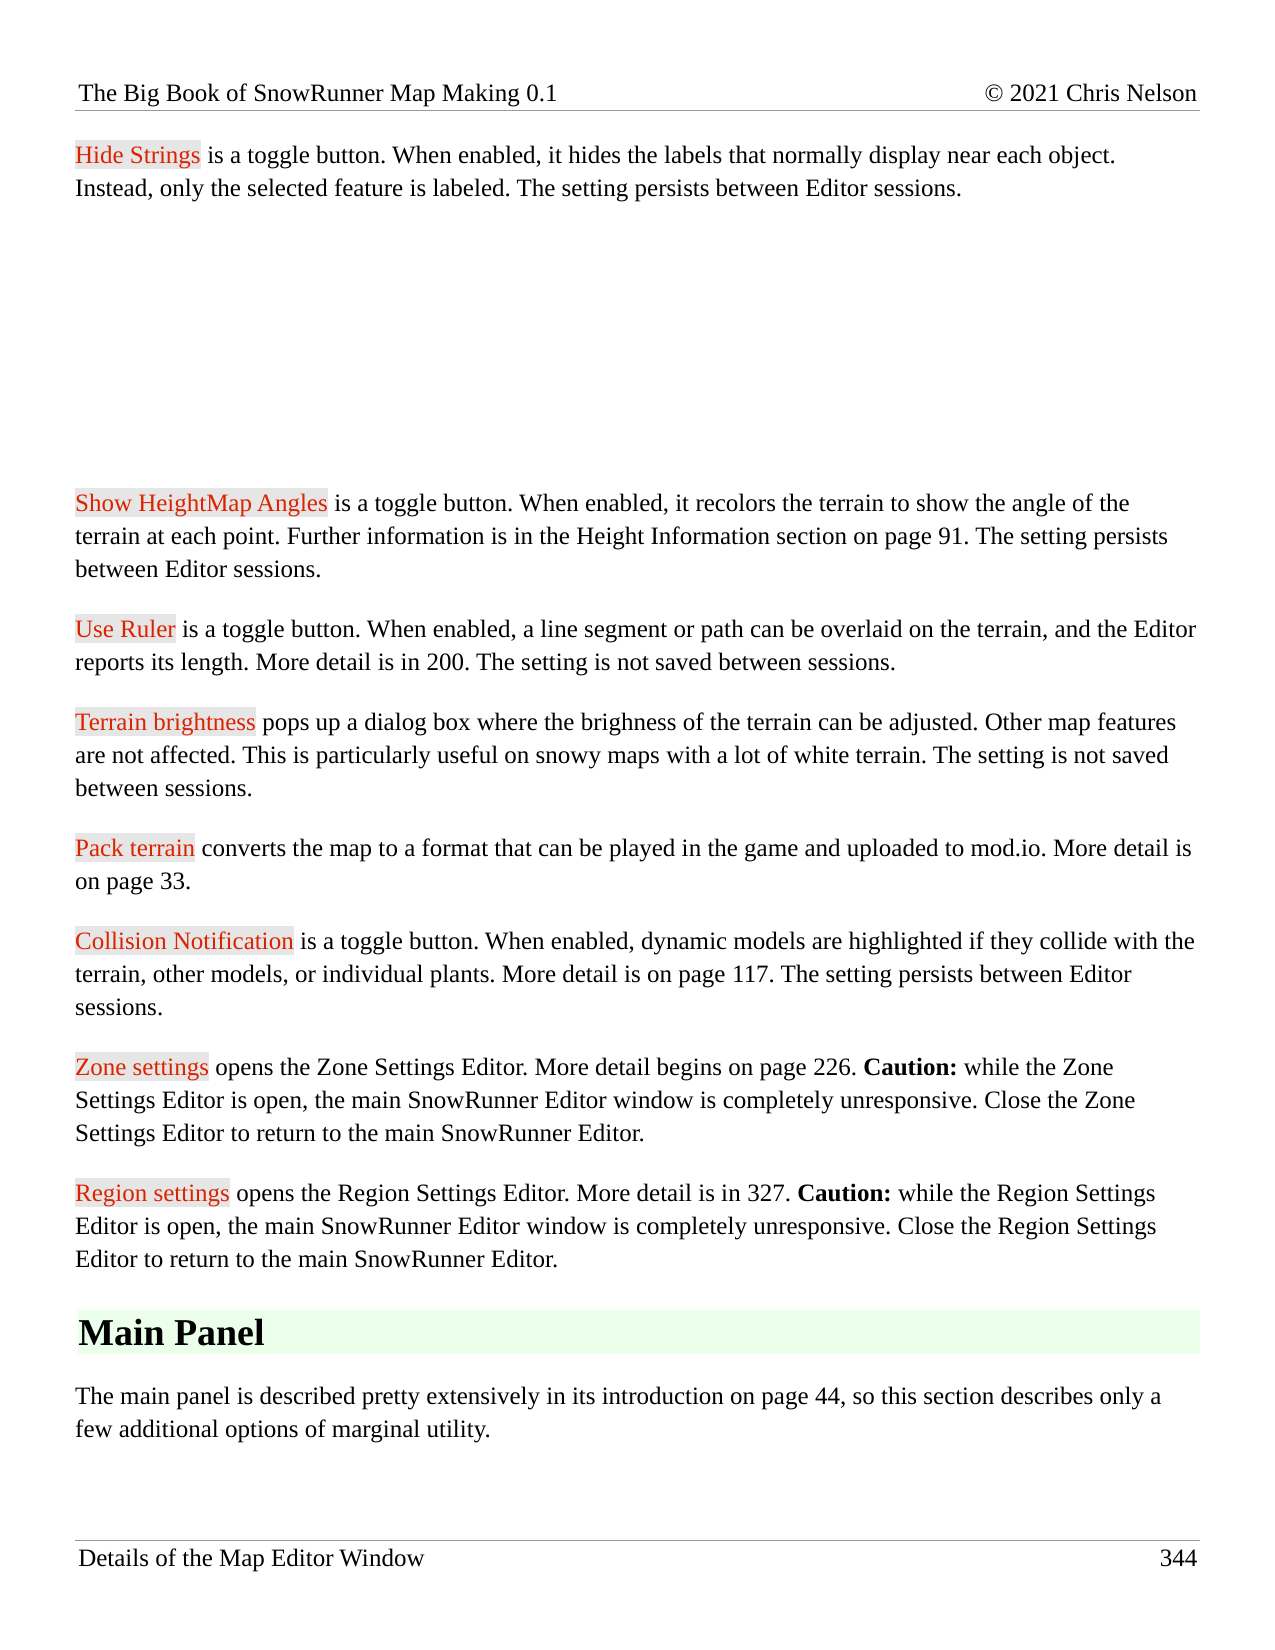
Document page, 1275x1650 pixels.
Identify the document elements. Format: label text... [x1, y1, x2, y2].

text Collision Notification is a toggle button. When enabled, dynamic models are highlighted if they collide with the terrain, other models, or individual plants. More detail is on page 117. The setting persists between Editor sessions. [75, 926, 1200, 1021]
text The main panel is described pretty extensively in its introduction on page 44, so this section describes only a few additional options of marginal utility. [75, 1381, 1200, 1443]
text Zone settings opens the Zone Settings Editor. More detail begins on page 226. Caution: while the Zone Settings Editor is open, the main SnowRunner Editor window is completely unresponsive. Close the Zone Settings Editor to return to the main SnowRunner Editor. [75, 1052, 1200, 1147]
text Hide Strings is a toggle button. When enabled, it hides the labels that normally display near each object. Instead, only the selected feature is labeled. The setting persists between Editor sessions. [75, 140, 1200, 202]
text Region settings opens the Region Settings Editor. More detail is in 327. Caution: while the Region Settings Editor is open, the main SnowRunner Editor window is completely unresponsive. Close the Region Settings Editor to return to the main SnowRunner Editor. [75, 1178, 1200, 1273]
subtitle Main Panel [78, 1310, 1200, 1354]
text Use Ruler is a toggle button. When enabled, a line segment or path can be overlaid on the terrain, and the Editor reports its length. More detail is in 200. The setting is not saved between sessions. [75, 614, 1200, 676]
text Show HeightMap Angles is a toggle button. When enabled, it recolors the terrain to show the angle of the terrain at each point. Further information is in the Height Information section on page 91. The setting persists between Editor sessions. [75, 488, 1200, 583]
text Terrain brightness pops up a dialog box where the brighness of the terrain can be adjusted. Other map features are not affected. This is particularly useful on snowy maps with a lot of white terrain. The setting is not saved between sessions. [75, 707, 1200, 802]
text Pack terrain converts the map to a format that can be played in the game and uploaded to mod.io. More detail is on page 33. [75, 833, 1200, 895]
